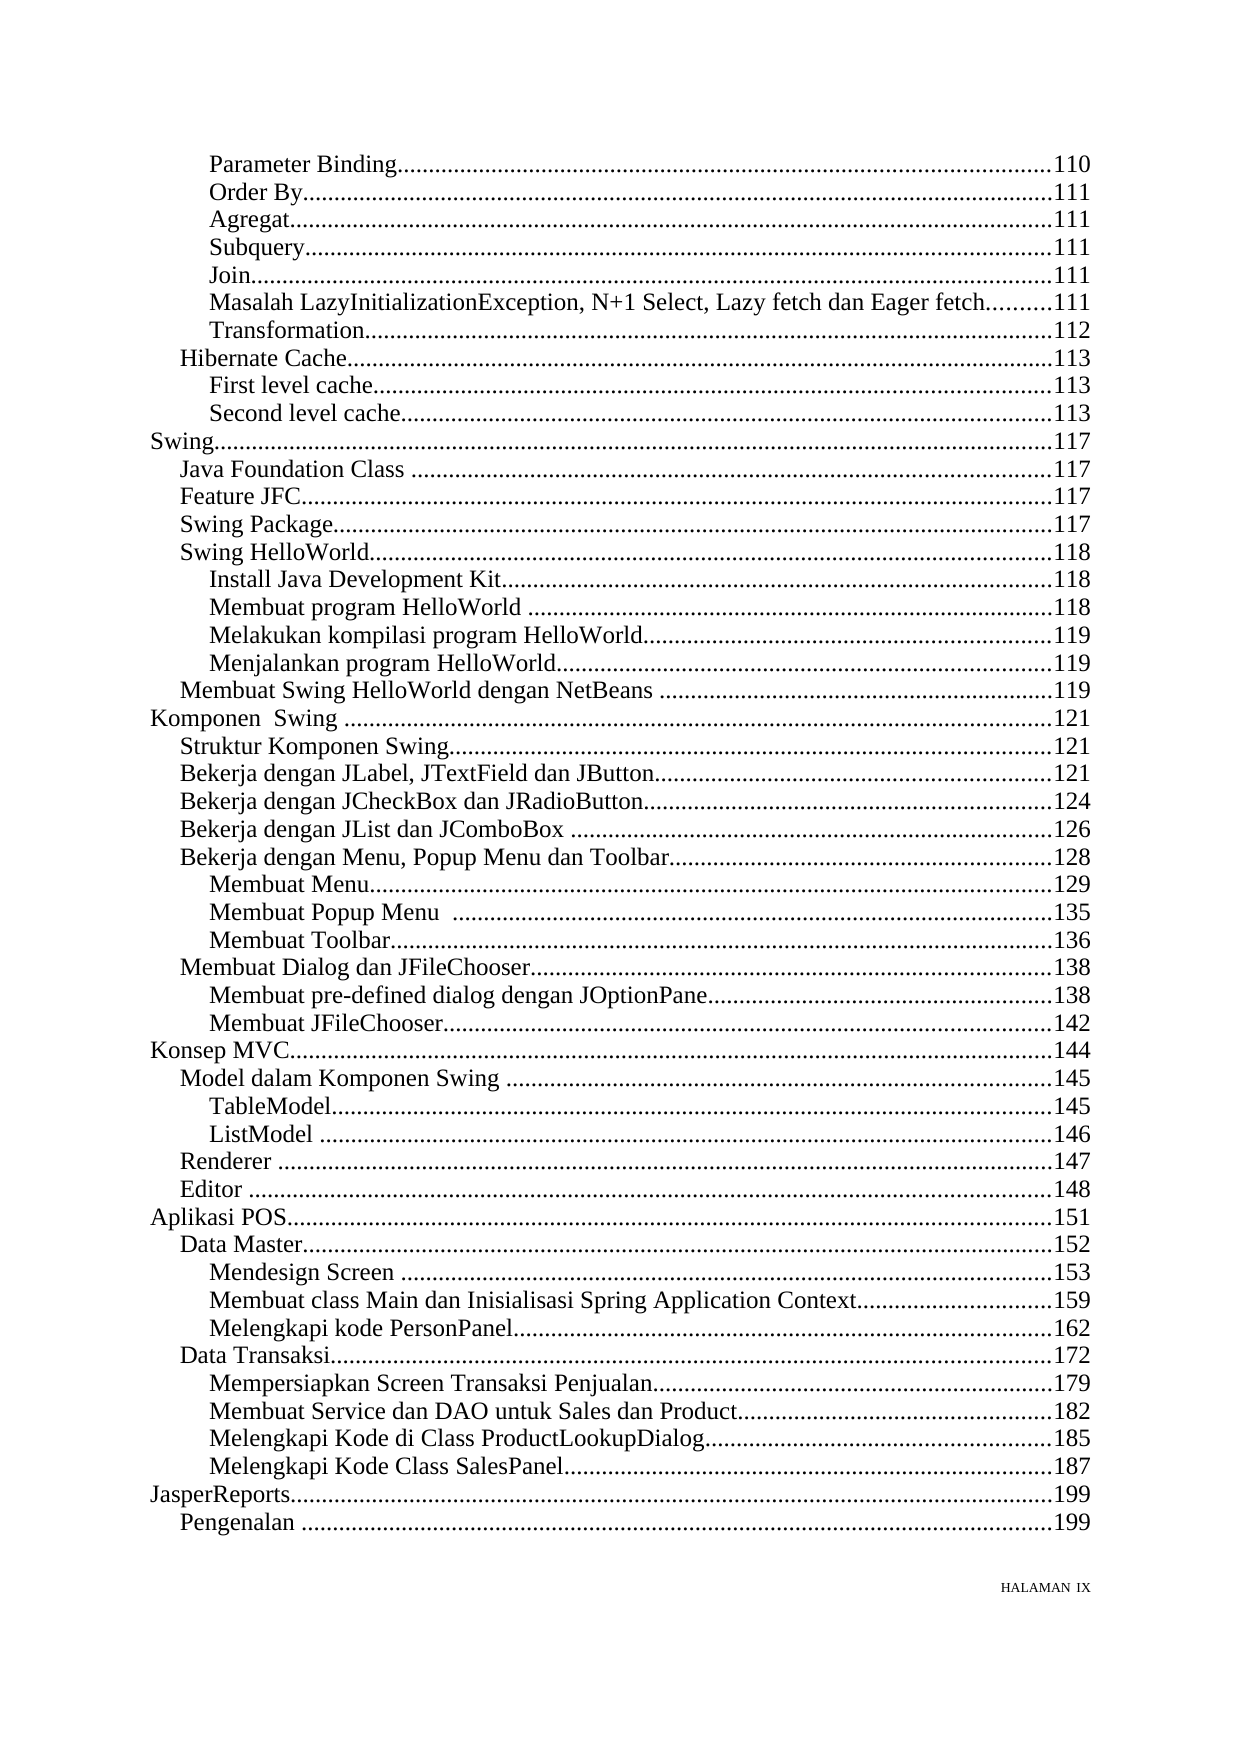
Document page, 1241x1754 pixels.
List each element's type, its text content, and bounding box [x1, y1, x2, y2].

text Install Java Development Kit 118 [209, 566, 1091, 593]
text Data Transaksi 172 [179, 1341, 1091, 1369]
text Data Master 152 [179, 1231, 1091, 1258]
text Melengkapi Kode Class SalesPanel 187 [209, 1452, 1091, 1480]
text Masalah LazyInitializationException, N+1 Select, Lazy fetch dan Eager fetch 111 [209, 288, 1091, 316]
text Parameter Binding 110 [209, 150, 1091, 178]
text Bekerja dengan JLabel, JTextField dan JButton 121 [179, 759, 1091, 787]
text Menjalankan program HelloWorld 119 [209, 649, 1091, 676]
text Melengkapi kode PersonPanel 162 [209, 1314, 1091, 1341]
text First level cache 113 [209, 372, 1091, 399]
text Agregat 111 [209, 205, 1091, 233]
text Transformation 112 [209, 316, 1091, 344]
text Feature JFC 117 [179, 482, 1091, 510]
text Membuat Toolbar 136 [209, 926, 1091, 953]
text Komponen Swing 121 [150, 704, 1091, 732]
text Membuat program HelloWorld 118 [209, 593, 1091, 621]
text Mendesign Screen 153 [209, 1258, 1091, 1286]
text Subquery 111 [209, 233, 1091, 261]
text Java Foundation Class 117 [179, 455, 1091, 482]
text Swing Package 117 [179, 510, 1091, 538]
text Aplikasi POS 151 [150, 1203, 1091, 1231]
text Melakukan kompilasi program HelloWorld 119 [209, 621, 1091, 649]
text Second level cache 113 [209, 399, 1091, 427]
text Model dalam Komponen Swing 145 [179, 1064, 1091, 1092]
text Membuat Popup Menu 135 [209, 898, 1091, 926]
text Membuat Dialog dan JFileChooser 138 [179, 953, 1091, 981]
text Order By 111 [209, 178, 1091, 205]
text Swing 117 [150, 427, 1091, 455]
text Hibernate Cache 113 [179, 344, 1091, 372]
text Pengenalan 199 [179, 1508, 1091, 1535]
text Mempersiapkan Screen Transaksi Penjualan 179 [209, 1369, 1091, 1397]
text Swing HelloWorld 118 [179, 538, 1091, 566]
text Bekerja dengan Menu, Popup Menu dan Toolbar 128 [179, 843, 1091, 870]
text Renderer 147 [179, 1147, 1091, 1175]
text Membuat Service dan DAO untuk Sales dan Product 182 [209, 1397, 1091, 1424]
text Join 111 [209, 261, 1091, 288]
text Membuat class Main dan Inisialisasi Spring Application Context 159 [209, 1286, 1091, 1314]
text ListModel 146 [209, 1120, 1091, 1147]
text Struktur Komponen Swing 121 [179, 732, 1091, 759]
text TableModel 145 [209, 1092, 1091, 1120]
text Editor 148 [179, 1175, 1091, 1203]
text Membuat JFileChooser 142 [209, 1009, 1091, 1037]
text Melengkapi Kode di Class ProductLookupDialog 185 [209, 1424, 1091, 1452]
text Membuat Menu 129 [209, 870, 1091, 898]
text Membuat pre-defined dialog dengan JOptionPane 138 [209, 981, 1091, 1009]
text Membuat Swing HelloWorld dengan NetBeans 119 [179, 676, 1091, 704]
text Bekerja dengan JList dan JComboBox 126 [179, 815, 1091, 843]
text JasperReports 199 [150, 1480, 1091, 1508]
text Konsep MVC 144 [150, 1037, 1091, 1064]
text Bekerja dengan JCheckBox dan JRadioButton 124 [179, 787, 1091, 815]
